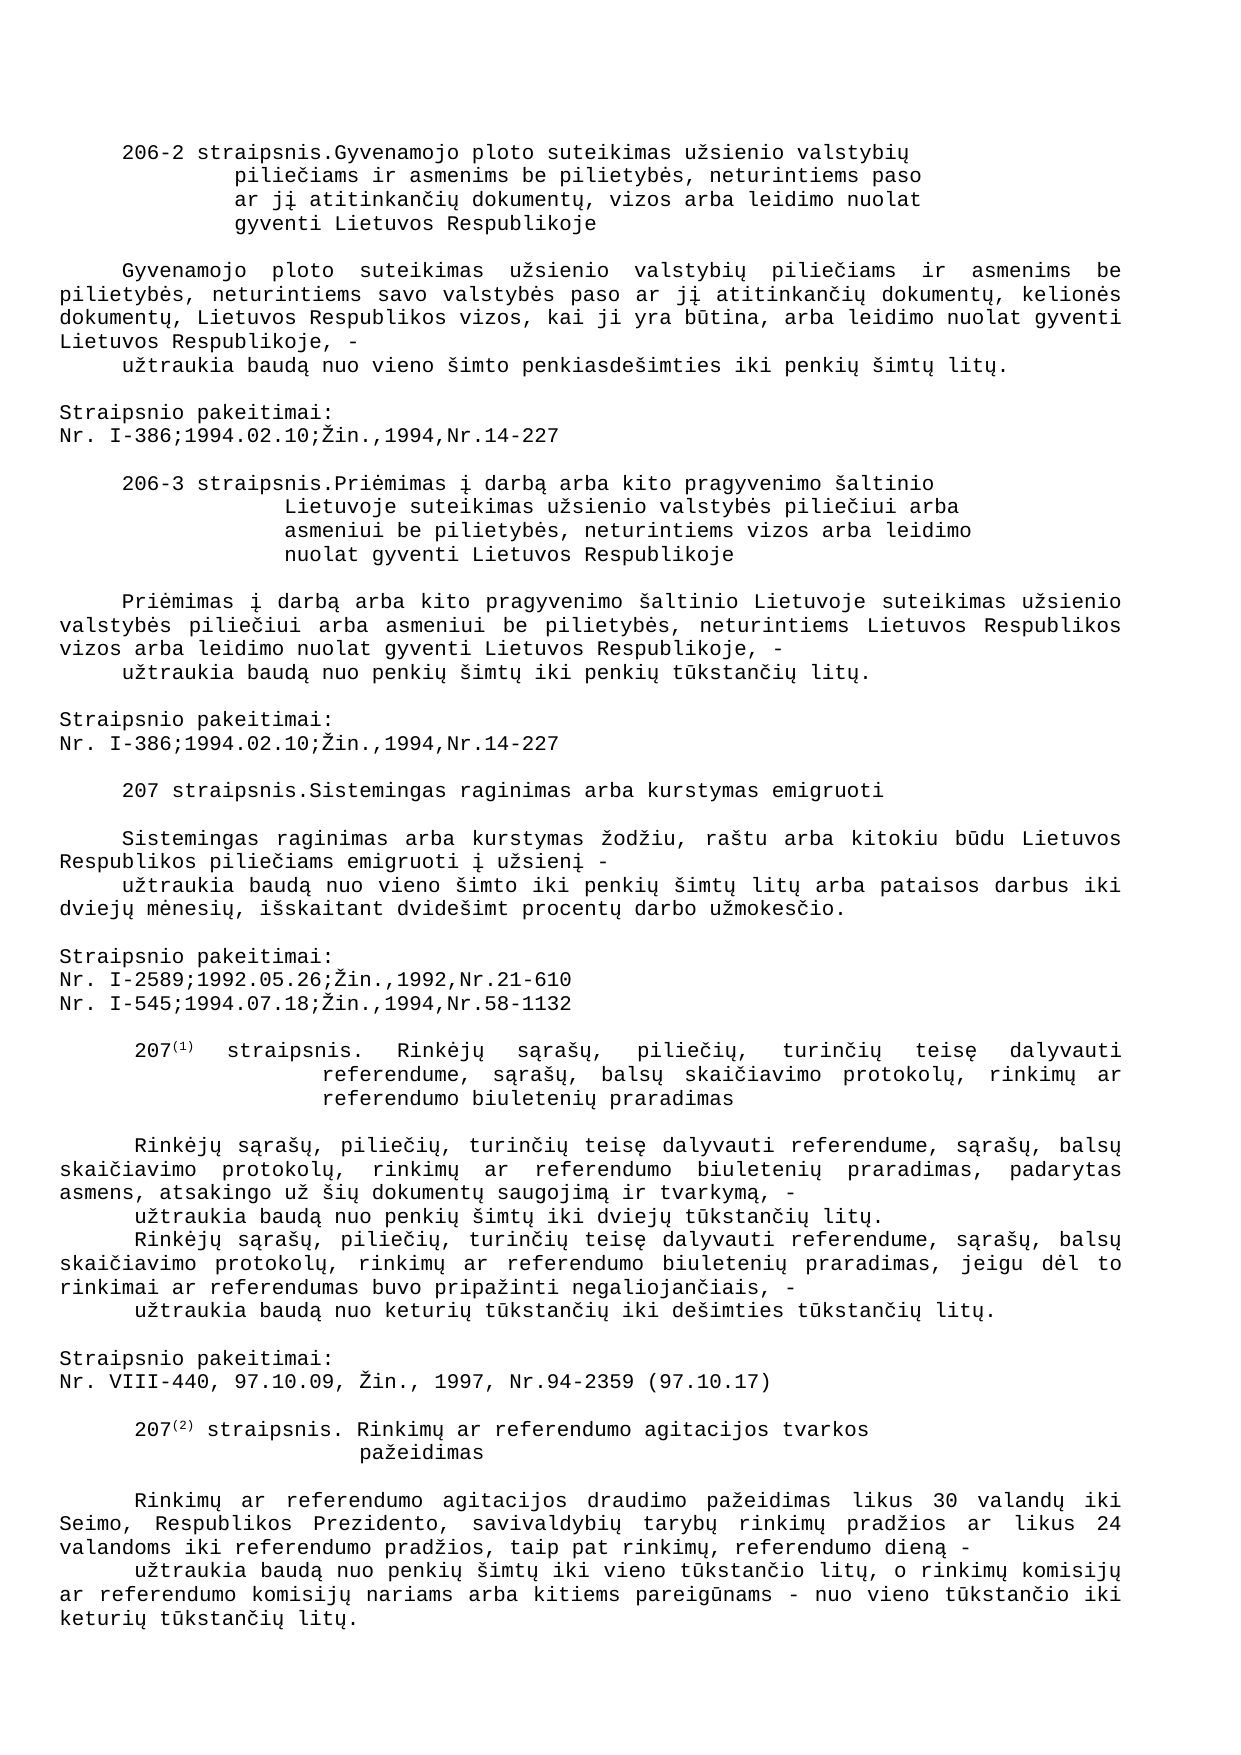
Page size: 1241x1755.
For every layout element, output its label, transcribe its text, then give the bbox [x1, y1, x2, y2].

text Rinkėjų sąrašų, piliečių, turinčių teisę dalyvauti referendume, sąrašų, balsų skaičiavimo protokolų, rinkimų ar referendumo biuletenių praradimas, padarytas asmens, atsakingo už šių dokumentų saugojimą ir tvarkymą, - [59, 1135, 1122, 1206]
text Straipsnio pakeitimai: [59, 1348, 1122, 1371]
text užtraukia baudą nuo vieno šimto iki penkių šimtų litų arba pataisos darbus iki dviejų mėnesių, išskaitant dvidešimt procentų darbo užmokesčio. [59, 875, 1122, 922]
text užtraukia baudą nuo keturių tūkstančių iki dešimties tūkstančių litų. [59, 1300, 1122, 1324]
text asmeniui be pilietybės, neturintiems vizos arba leidimo [59, 520, 1122, 544]
text piliečiams ir asmenims be pilietybės, neturintiems paso [59, 165, 1122, 189]
text užtraukia baudą nuo vieno šimto penkiasdešimties iki penkių šimtų litų. [59, 354, 1122, 378]
text Rinkėjų sąrašų, piliečių, turinčių teisę dalyvauti referendume, sąrašų, balsų skaičiavimo protokolų, rinkimų ar referendumo biuletenių praradimas, jeigu dėl to rinkimai ar referendumas buvo pripažinti negaliojančiais, - [59, 1229, 1122, 1300]
text Nr. I-2589;1992.05.26;Žin.,1992,Nr.21-610 [59, 969, 1122, 993]
text užtraukia baudą nuo penkių šimtų iki vieno tūkstančio litų, o rinkimų komisijų ar referendumo komisijų nariams arba kitiems pareigūnams - nuo vieno tūkstančio iki keturių tūkstančių litų. [59, 1561, 1122, 1631]
text pažeidimas [59, 1442, 1122, 1466]
text 207(1) straipsnis. Rinkėjų sąrašų, piliečių, turinčių teisę dalyvauti referendume, sąrašų, balsų skaičiavimo protokolų, rinkimų ar referendumo biuletenių praradimas [134, 1040, 1122, 1111]
text 207 straipsnis.Sistemingas raginimas arba kurstymas emigruoti [59, 780, 1122, 804]
text Nr. VIII-440, 97.10.09, Žin., 1997, Nr.94-2359 (97.10.17) [59, 1371, 1122, 1395]
text ar jį atitinkančių dokumentų, vizos arba leidimo nuolat [59, 189, 1122, 213]
text Straipsnio pakeitimai: [59, 402, 1122, 426]
text Priėmimas į darbą arba kito pragyvenimo šaltinio Lietuvoje suteikimas užsienio valstybės piliečiui arba asmeniui be pilietybės, neturintiems Lietuvos Respublikos vizos arba leidimo nuolat gyventi Lietuvos Respublikoje, - [59, 591, 1122, 662]
text Nr. I-386;1994.02.10;Žin.,1994,Nr.14-227 [59, 426, 1122, 449]
text Nr. I-545;1994.07.18;Žin.,1994,Nr.58-1132 [59, 993, 1122, 1017]
text Gyvenamojo ploto suteikimas užsienio valstybių piliečiams ir asmenims be pilietybės, neturintiems savo valstybės paso ar jį atitinkančių dokumentų, kelionės dokumentų, Lietuvos Respublikos vizos, kai ji yra būtina, arba leidimo nuolat gyventi Lietuvos Respublikoje, - [59, 260, 1122, 354]
text užtraukia baudą nuo penkių šimtų iki dviejų tūkstančių litų. [59, 1206, 1122, 1229]
text 206-2 straipsnis.Gyvenamojo ploto suteikimas užsienio valstybių [59, 142, 1122, 165]
text 206-3 straipsnis.Priėmimas į darbą arba kito pragyvenimo šaltinio [59, 473, 1122, 496]
text 207(2) straipsnis. Rinkimų ar referendumo agitacijos tvarkos [59, 1419, 1122, 1442]
text Rinkimų ar referendumo agitacijos draudimo pažeidimas likus 30 valandų iki Seimo, Respublikos Prezidento, savivaldybių tarybų rinkimų pradžios ar likus 24 valandoms iki referendumo pradžios, taip pat rinkimų, referendumo dieną - [59, 1489, 1122, 1561]
text nuolat gyventi Lietuvos Respublikoje [59, 544, 1122, 567]
text gyventi Lietuvos Respublikoje [59, 213, 1122, 236]
text užtraukia baudą nuo penkių šimtų iki penkių tūkstančių litų. [59, 662, 1122, 686]
text Sistemingas raginimas arba kurstymas žodžiu, raštu arba kitokiu būdu Lietuvos Respublikos piliečiams emigruoti į užsienį - [59, 827, 1122, 875]
text Straipsnio pakeitimai: [59, 946, 1122, 969]
text Straipsnio pakeitimai: [59, 709, 1122, 733]
text Lietuvoje suteikimas užsienio valstybės piliečiui arba [59, 496, 1122, 520]
text Nr. I-386;1994.02.10;Žin.,1994,Nr.14-227 [59, 733, 1122, 757]
